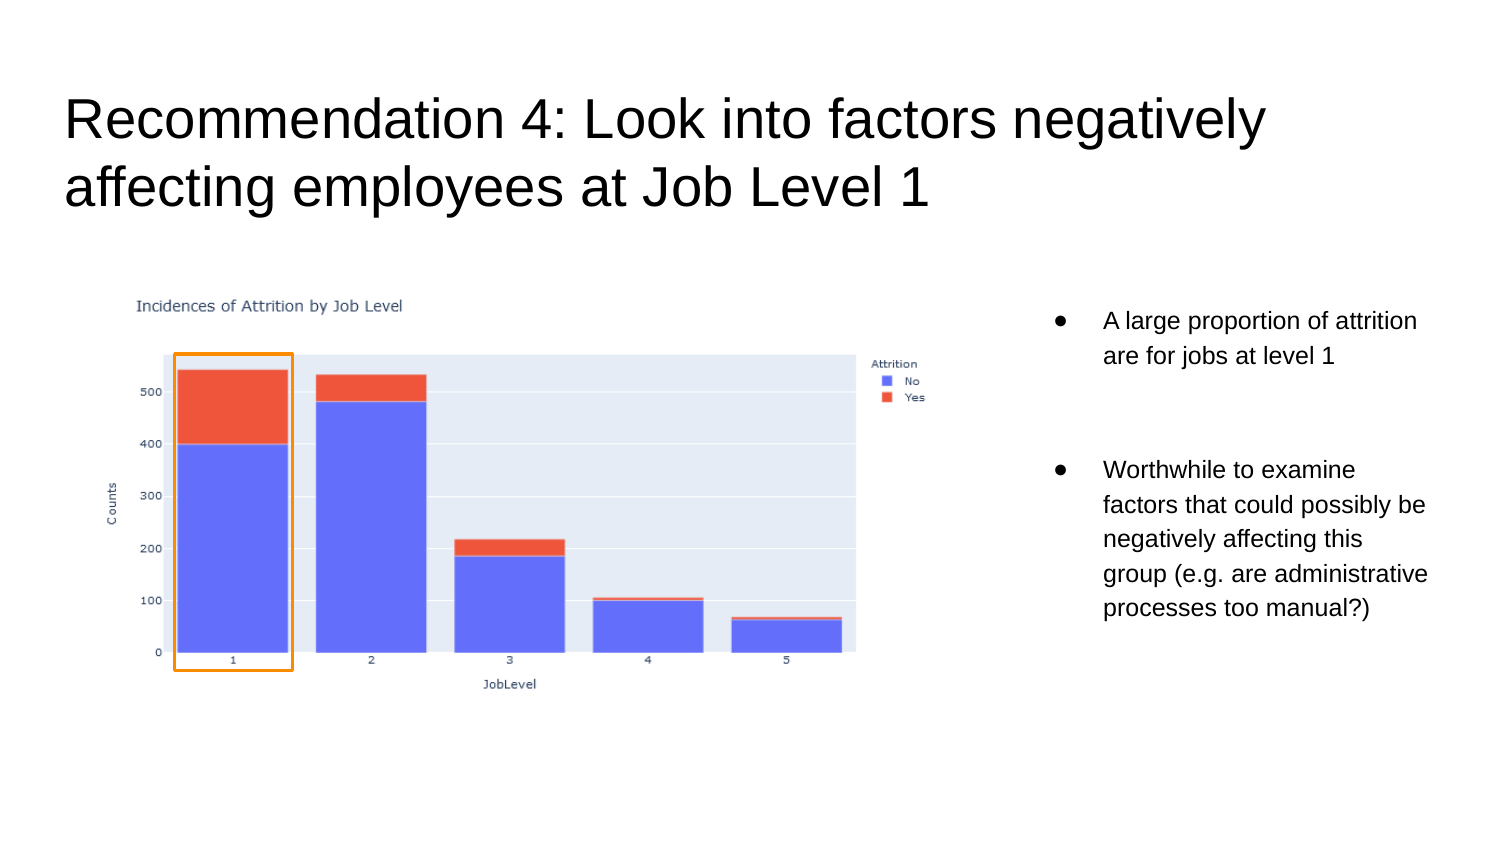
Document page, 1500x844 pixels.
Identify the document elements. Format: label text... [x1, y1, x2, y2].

title Recommendation 4: Look into factors negatively affecting employees at Job Level 1 [49, 67, 1448, 173]
text_box A large proportion of attrition are for jobs at level 1 Worthwhile to examine factors that could possibly be negatively affecting this group (e.g. are administrative processes too manual?) [1013, 285, 1448, 637]
picture [89, 291, 934, 694]
